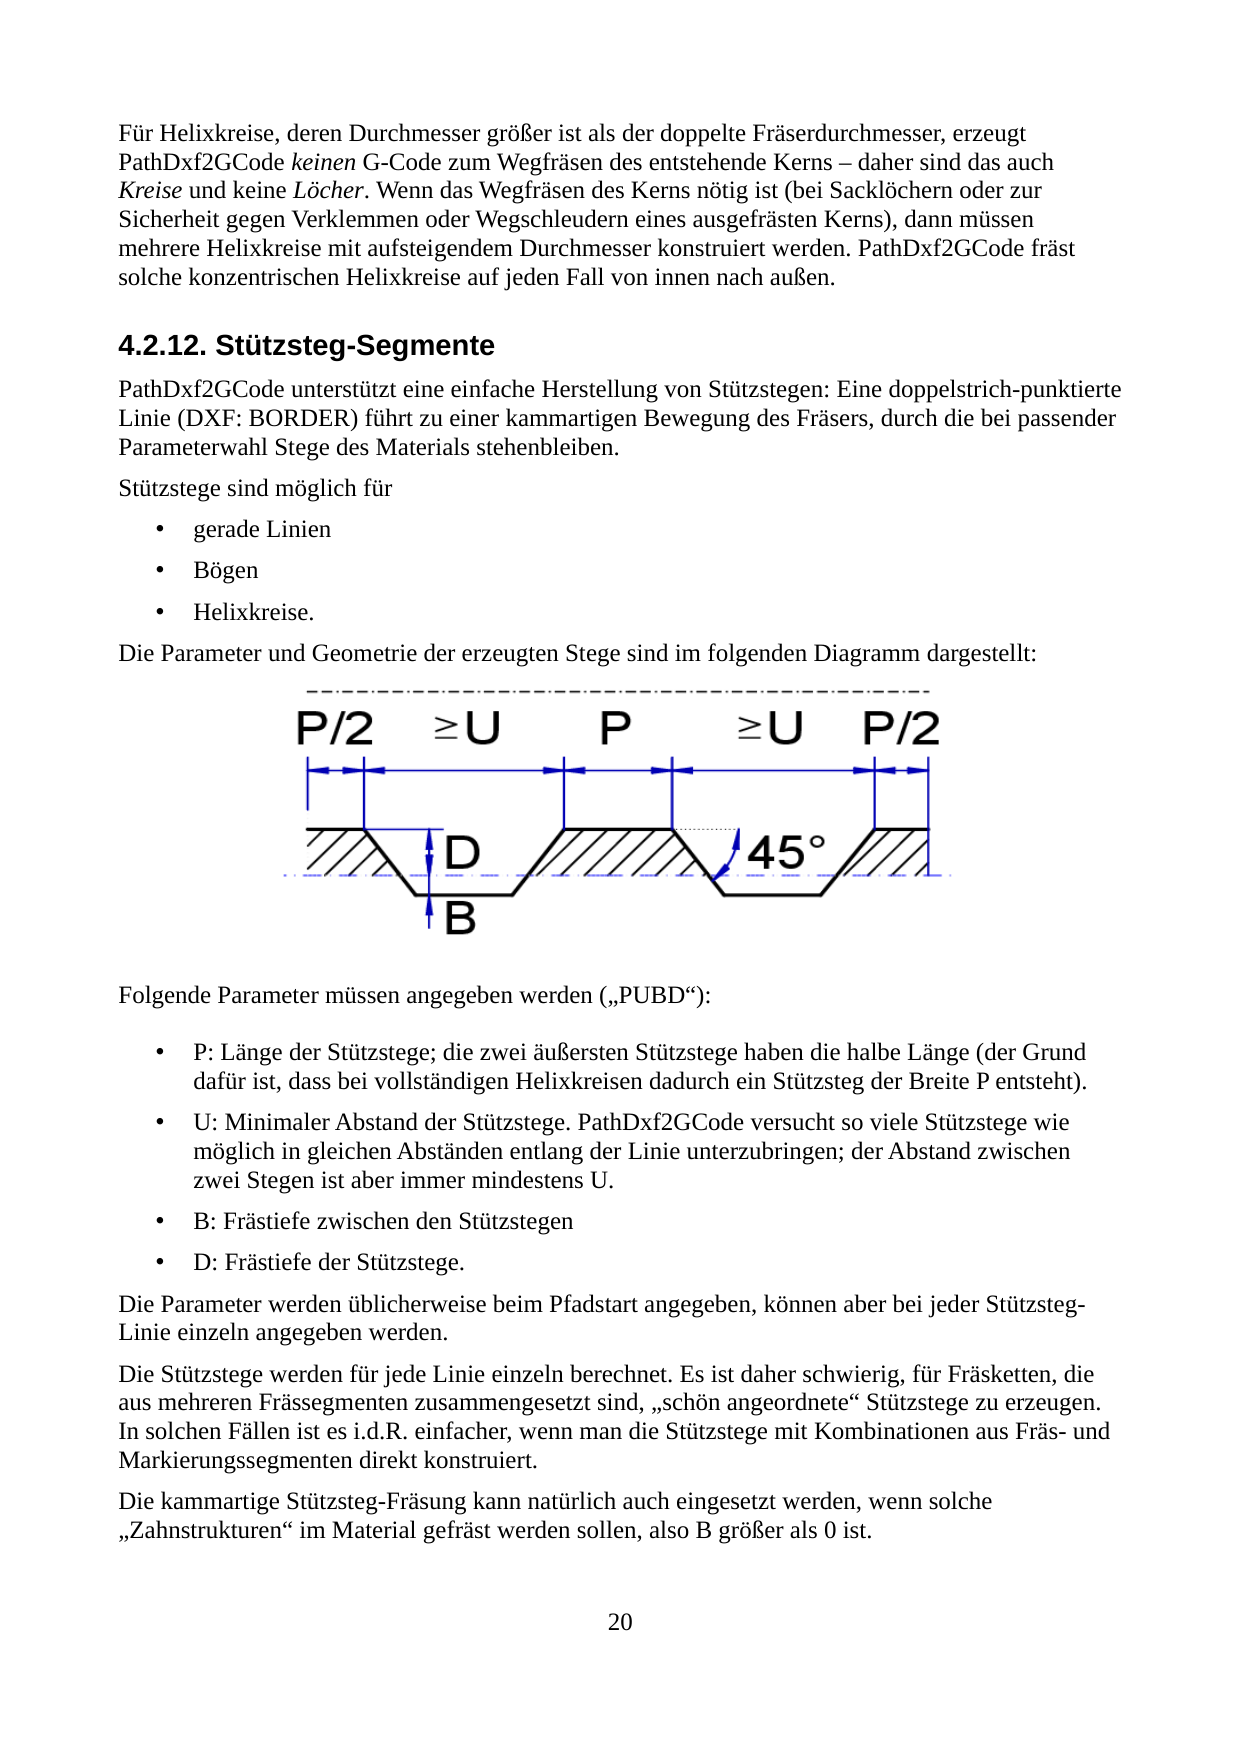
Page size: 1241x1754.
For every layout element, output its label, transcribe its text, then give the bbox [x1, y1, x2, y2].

text Stützstege sind möglich für [118, 473, 1122, 502]
text Folgende Parameter müssen angegeben werden („PUBD“): [118, 980, 1122, 1009]
list P: Länge der Stützstege; die zwei äußersten Stützstege haben die halbe Länge (der Grund dafür ist, dass bei vollständigen Helixkreisen dadurch ein Stützsteg der Breite P entsteht). [156, 1037, 1122, 1095]
list gerade Linien [156, 514, 1122, 543]
text Die kammartige Stützsteg-Fräsung kann natürlich auch eingesetzt werden, wenn solche „Zahnstrukturen“ im Material gefräst werden sollen, also B größer als 0 ist. [118, 1486, 1122, 1544]
text Die Parameter werden üblicherweise beim Pfadstart angegeben, können aber bei jeder Stützsteg-Linie einzeln angegeben werden. [118, 1289, 1122, 1346]
text Die Parameter und Geometrie der erzeugten Stege sind im folgenden Diagramm dargestellt: [118, 638, 1122, 667]
subtitle 4.2.12. Stützsteg-Segmente [118, 328, 1122, 362]
text Die Stützstege werden für jede Linie einzeln berechnet. Es ist daher schwierig, für Fräsketten, die aus mehreren Frässegmenten zusammengesetzt sind, „schön angeordnete“ Stützstege zu erzeugen. In solchen Fällen ist es i.d.R. einfacher, wenn man die Stützstege mit Kombinationen aus Fräs- und Markierungssegmenten direkt konstruiert. [118, 1359, 1122, 1474]
list B: Frästiefe zwischen den Stützstegen [156, 1206, 1122, 1235]
list U: Minimaler Abstand der Stützstege. PathDxf2GCode versucht so viele Stützstege wie möglich in gleichen Abständen entlang der Linie unterzubringen; der Abstand zwischen zwei Stegen ist aber immer mindestens U. [156, 1107, 1122, 1194]
text Für Helixkreise, deren Durchmesser größer ist als der doppelte Fräserdurchmesser, erzeugt PathDxf2GCode keinen G-Code zum Wegfräsen des entstehende Kerns – daher sind das auch Kreise und keine Löcher. Wenn das Wegfräsen des Kerns nötig ist (bei Sacklöchern oder zur Sicherheit gegen Verklemmen oder Wegschleudern eines ausgefrästen Kerns), dann müssen mehrere Helixkreise mit aufsteigendem Durchmesser konstruiert werden. PathDxf2GCode fräst solche konzentrischen Helixkreise auf jeden Fall von innen nach außen. [118, 118, 1122, 291]
list D: Frästiefe der Stützstege. [156, 1247, 1122, 1276]
text PathDxf2GCode unterstützt eine einfache Herstellung von Stützstegen: Eine doppelstrich-punktierte Linie (DXF: BORDER) führt zu einer kammartigen Bewegung des Fräsers, durch die bei passender Parameterwahl Stege des Materials stehenbleiben. [118, 374, 1122, 460]
list Bögen [156, 555, 1122, 584]
list Helixkreise. [156, 597, 1122, 625]
